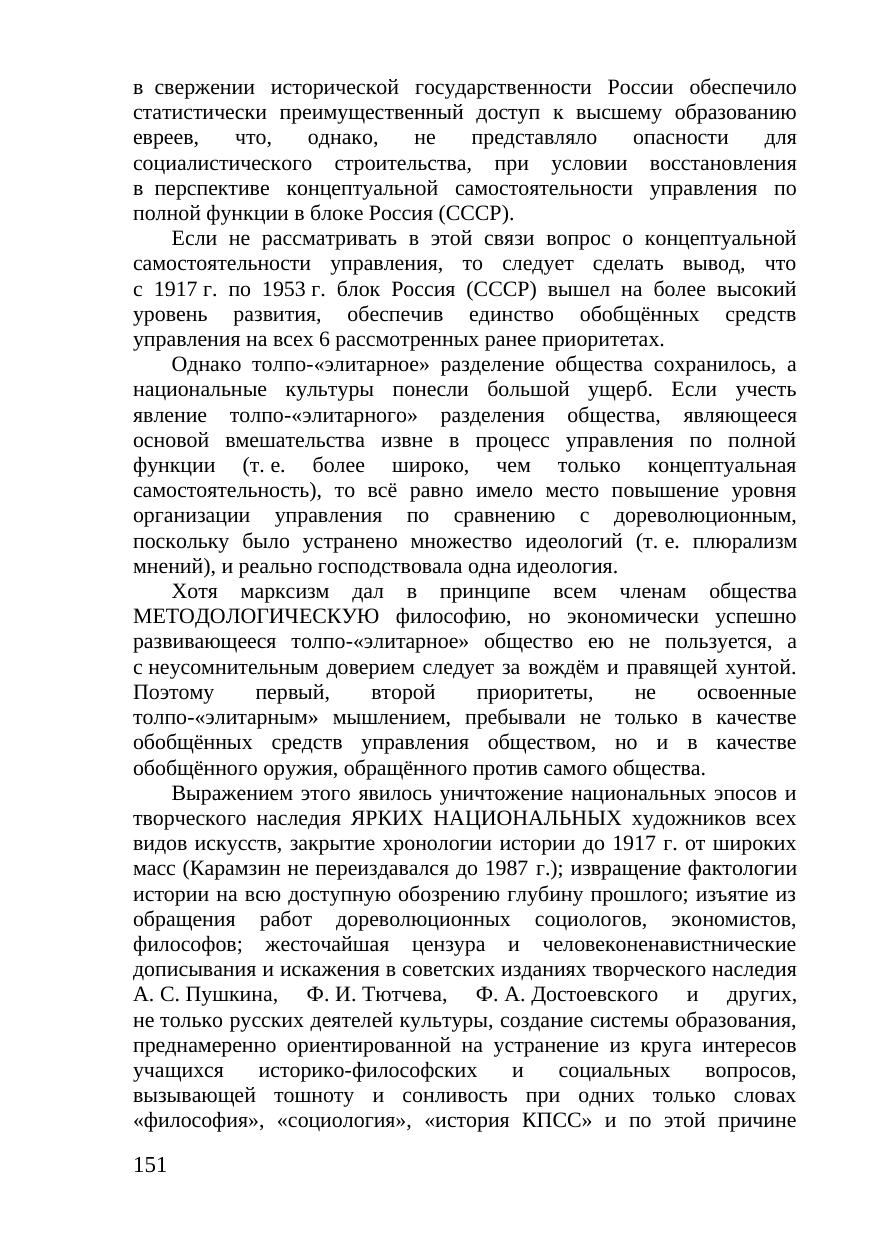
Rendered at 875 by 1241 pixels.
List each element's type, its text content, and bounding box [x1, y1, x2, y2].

text в свержении исторической государственности России обеспечило статистически преимущественный доступ к высшему образованию евреев, что, однако, не представляло опасности для социалистического строительства, при условии восстановления в перспективе концептуальной самостоятельности управления по полной функции в блоке Россия (СССР). [133, 74, 797, 225]
text Если не рассматривать в этой связи вопрос о концептуальной самостоятельности управления, то следует сделать вывод, что с 1917 г. по 1953 г. блок Россия (СССР) вышел на более высокий уровень развития, обеспечив единство обобщённых средств управления на всех 6 рассмотренных ранее приоритетах. [133, 225, 797, 351]
text Выражением этого явилось уничтожение национальных эпосов и творческого наследия ЯРКИХ НАЦИОНАЛЬНЫХ художников всех видов искусств, закрытие хронологии истории до 1917 г. от широких масс (Карамзин не переиздавался до 1987 г.); извращение фактологии истории на всю доступную обозрению глубину прошлого; изъятие из обращения работ дореволюционных социологов, экономистов, философов; жесточайшая цензура и человеконенавистнические дописывания и искажения в советских изданиях творческого наследия А. С. Пушкина, Ф. И. Тютчева, Ф. А. Достоевского и других, не только русских деятелей культуры, создание системы образования, преднамеренно ориентированной на устранение из круга интересов учащихся историко-философских и социальных вопросов, вызывающей тошноту и сонливость при одних только словах «философия», «социология», «история КПСС» и по этой причине [133, 780, 797, 1133]
text Хотя марксизм дал в принципе всем членам общества МЕТОДОЛОГИЧЕСКУЮ философию, но экономически успешно развивающееся толпо‑«элитарное» общество ею не пользуется, а с неусомнительным доверием следует за вождём и правящей хунтой. Поэтому первый, второй приоритеты, не освоенные толпо‑«элитарным» мышлением, пребывали не только в качестве обобщённых средств управления обществом, но и в качестве обобщённого оружия, обращённого против самого общества. [133, 578, 797, 780]
text Однако толпо‑«элитарное» разделение общества сохранилось, а национальные культуры понесли большой ущерб. Если учесть явление толпо‑«элитарного» разделения общества, являющееся основой вмешательства извне в процесс управления по полной функции (т. е. более широко, чем только концептуальная самостоятельность), то всё равно имело место повышение уровня организации управления по сравнению с дореволюционным, поскольку было устранено множество идеологий (т. е. плюрализм мнений), и реально господствовала одна идеология. [133, 351, 797, 578]
